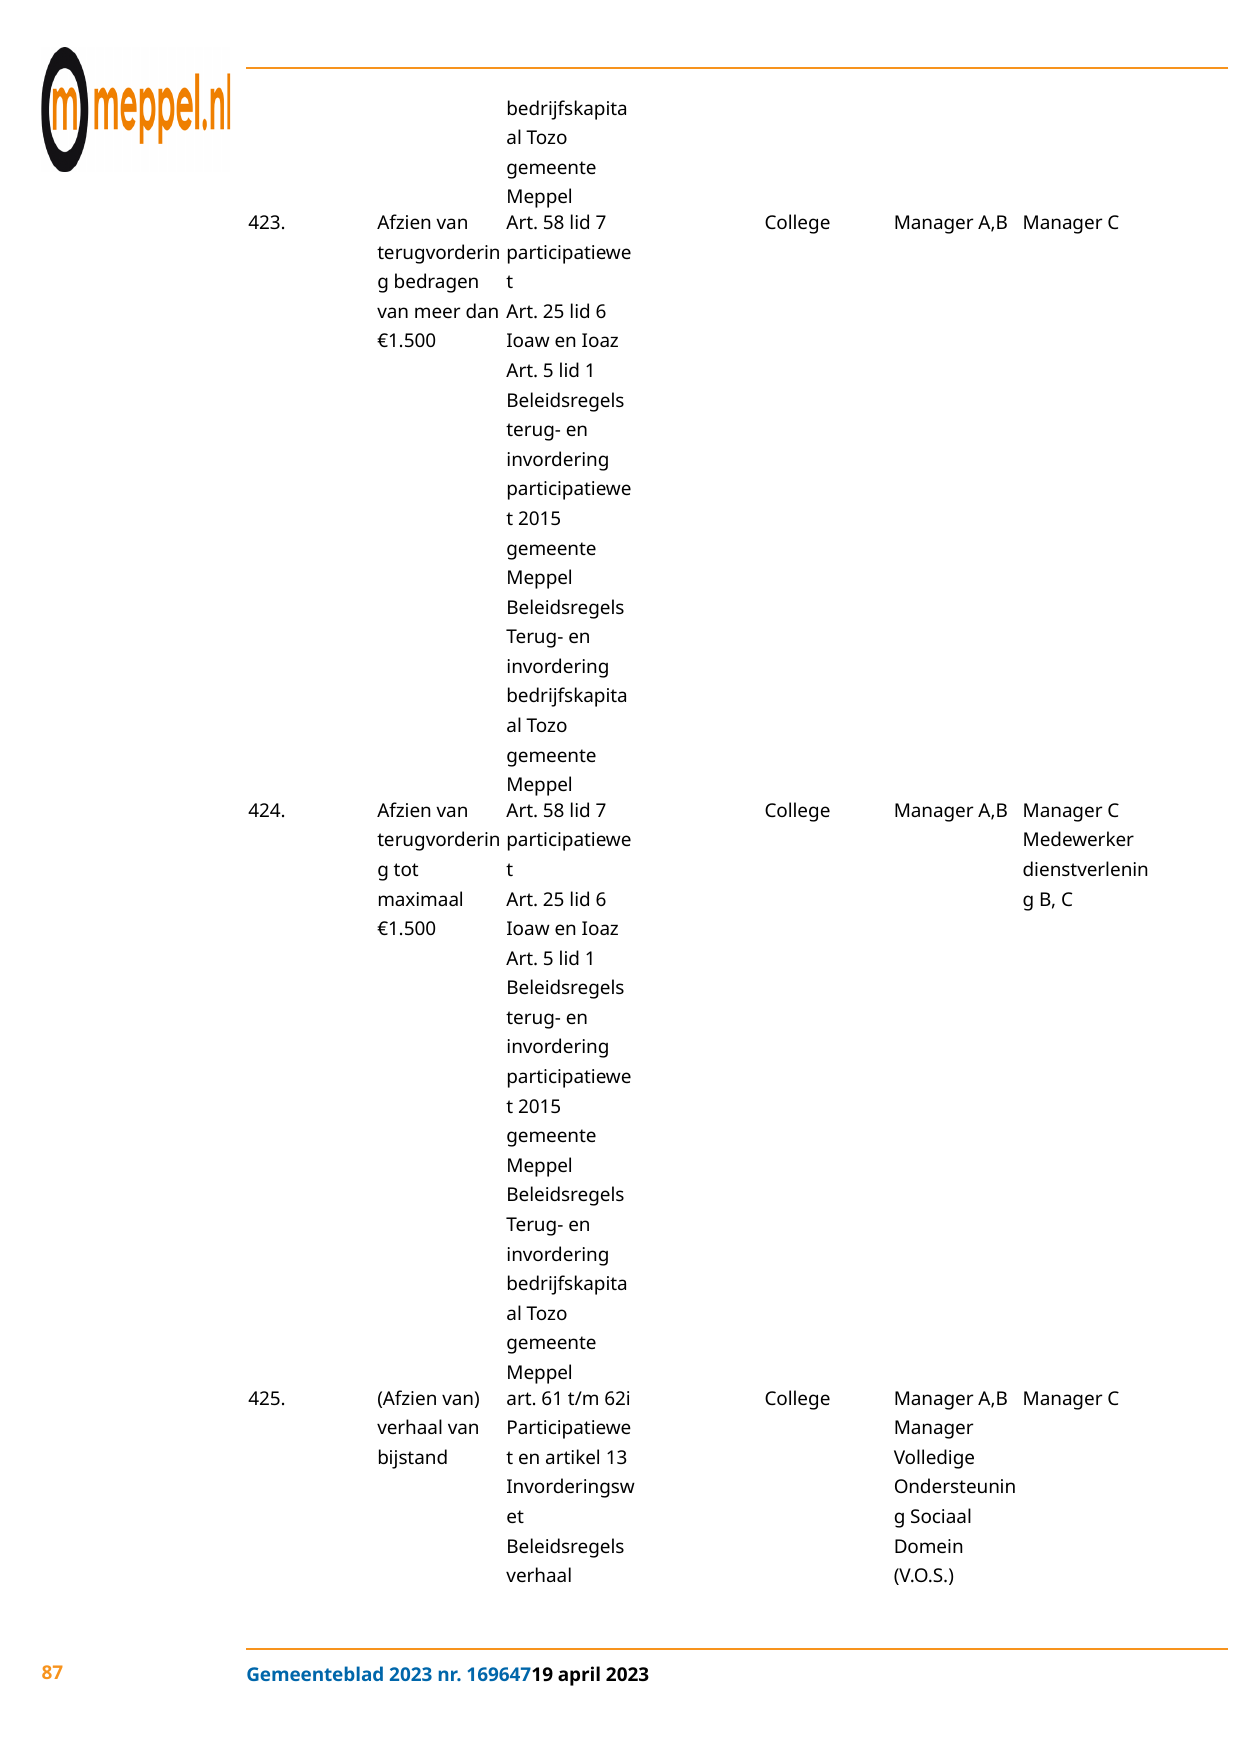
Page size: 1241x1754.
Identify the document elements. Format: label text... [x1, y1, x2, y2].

table_cell [635, 1385, 764, 1588]
table_cell [635, 95, 764, 209]
picture [41, 47, 231, 172]
table_cell Manager A,B Manager Volledige Ondersteuning Sociaal Domein (V.O.S.) [894, 1385, 1022, 1588]
table_cell Afzien van terugvordering tot maximaal €1.500 [377, 797, 506, 1385]
table_cell [894, 95, 1022, 209]
table_cell Manager C [1023, 209, 1152, 797]
table_cell [635, 797, 764, 1385]
table_cell College [764, 797, 893, 1385]
table_cell Manager C [1023, 1385, 1152, 1588]
table_cell Manager A,B [894, 797, 1022, 1385]
table_cell bedrijfskapitaal Tozo gemeente Meppel [506, 95, 635, 209]
table_cell College [764, 209, 893, 797]
table_cell Manager A,B [894, 209, 1022, 797]
table_cell [764, 95, 893, 209]
table_cell [248, 95, 377, 209]
table_cell [377, 95, 506, 209]
table_cell [635, 209, 764, 797]
table_cell Art. 58 lid 7 participatiewet Art. 25 lid 6 Ioaw en Ioaz Art. 5 lid 1 Beleidsregels terug- en invordering participatiewet 2015 gemeente Meppel Beleidsregels Terug- en invordering bedrijfskapitaal Tozo gemeente Meppel [506, 797, 635, 1385]
table_cell Art. 58 lid 7 participatiewet Art. 25 lid 6 Ioaw en Ioaz Art. 5 lid 1 Beleidsregels terug- en invordering participatiewet 2015 gemeente Meppel Beleidsregels Terug- en invordering bedrijfskapitaal Tozo gemeente Meppel [506, 209, 635, 797]
table_cell Afzien van terugvordering bedragen van meer dan €1.500 [377, 209, 506, 797]
table_cell 423. [248, 209, 377, 797]
table_cell Manager C Medewerker dienstverlening B, C [1023, 797, 1152, 1385]
table_cell art. 61 t/m 62i Participatiewet en artikel 13 Invorderingswet Beleidsregels verhaal [506, 1385, 635, 1588]
table_cell 424. [248, 797, 377, 1385]
table_cell College [764, 1385, 893, 1588]
table_cell [1023, 95, 1152, 209]
table_cell (Afzien van) verhaal van bijstand [377, 1385, 506, 1588]
table_cell 425. [248, 1385, 377, 1588]
